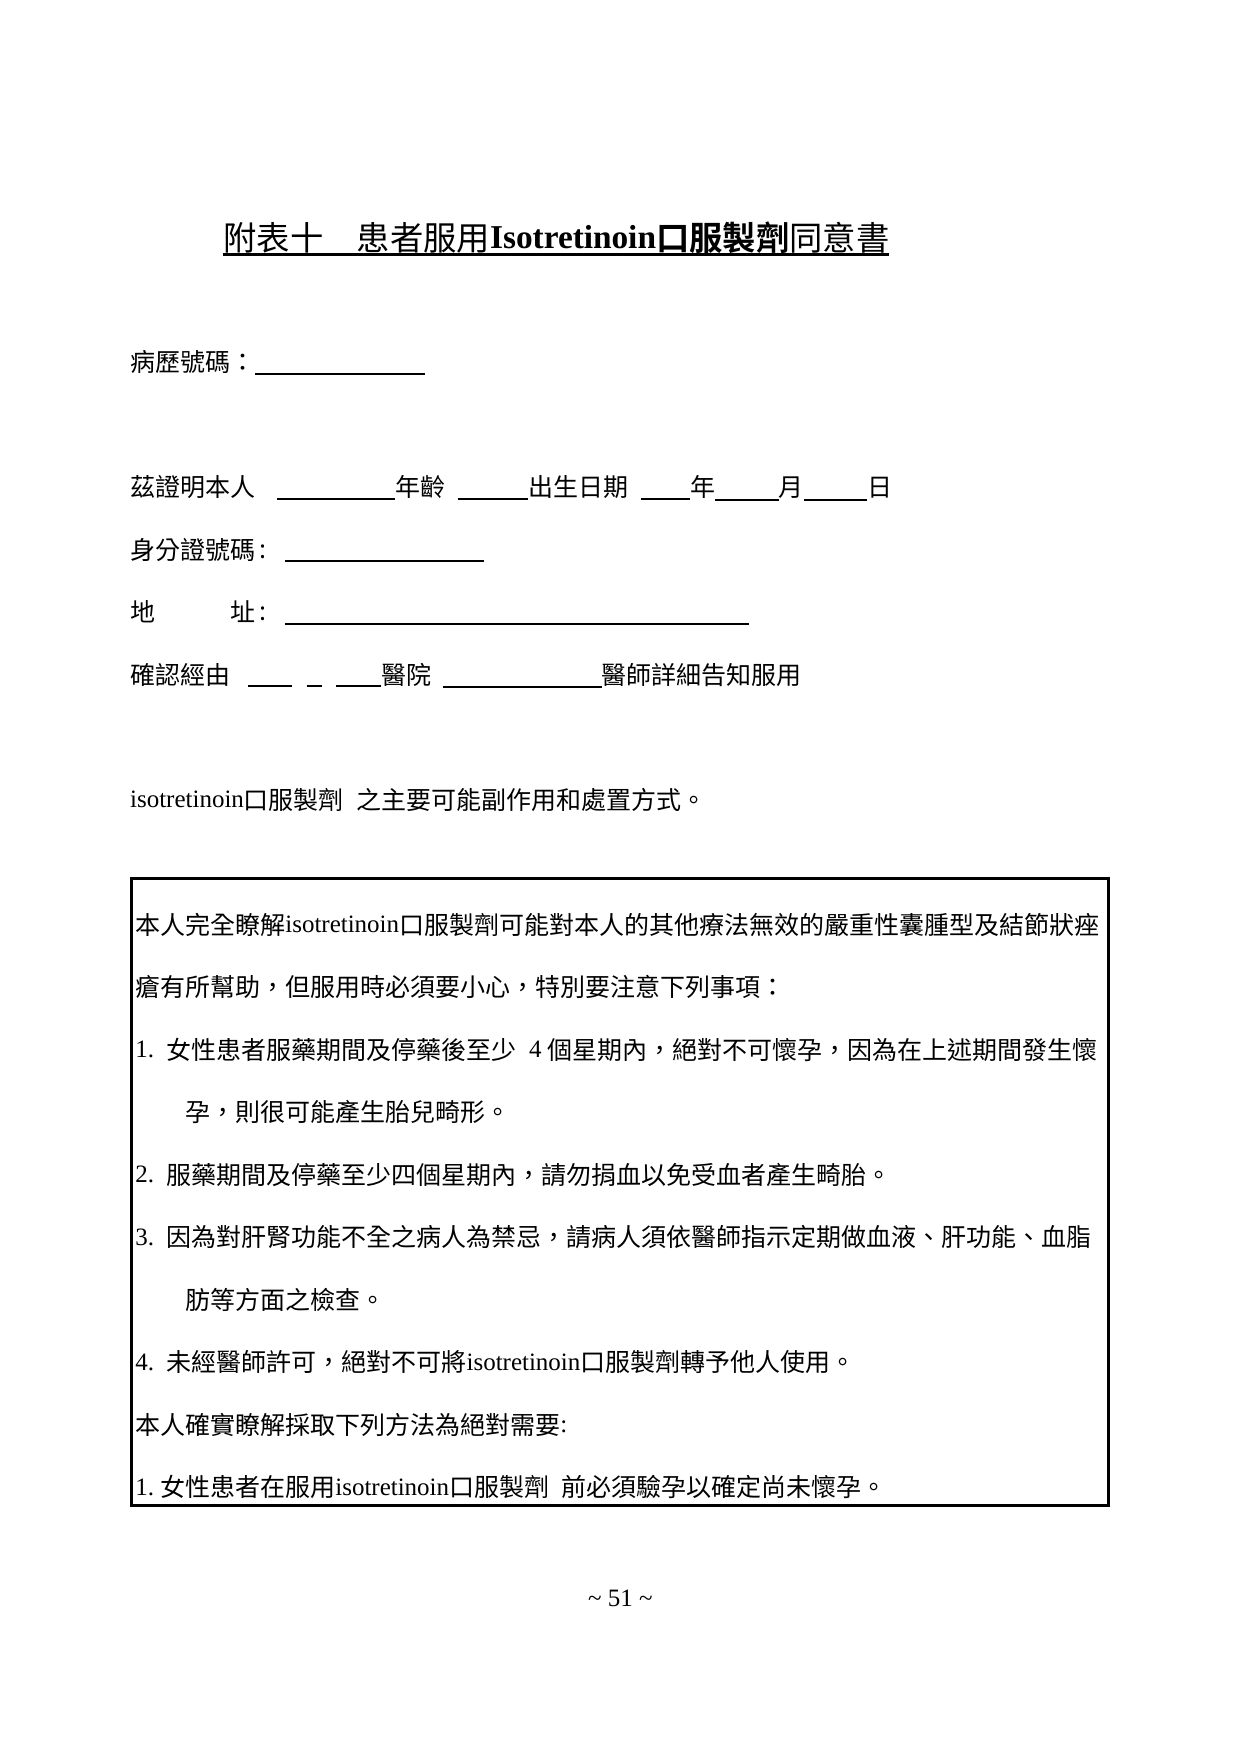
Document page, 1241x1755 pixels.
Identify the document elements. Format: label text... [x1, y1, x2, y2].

text 1. 女性患者在服用isotretinoin口服製劑 前必須驗孕以確定尚未懷孕。 [133, 1439, 1107, 1504]
text 病歷號碼： [130, 319, 1110, 382]
text isotretinoin口服製劑 之主要可能副作用和處置方式。 [130, 757, 1110, 819]
text 地 址: [130, 569, 1110, 632]
text 4. 未經醫師許可，絕對不可將isotretinoin口服製劑轉予他人使用。 [133, 1314, 1107, 1377]
text 身分證號碼: [130, 507, 1110, 569]
text 1. 女性患者服藥期間及停藥後至少 4 個星期內，絕對不可懷孕，因為在上述期間發生懷孕，則很可能產生胎兒畸形。 [133, 1002, 1107, 1127]
text 確認經由 醫院 醫師詳細告知服用 [130, 632, 1110, 694]
text 2. 服藥期間及停藥至少四個星期內，請勿捐血以免受血者產生畸胎。 [133, 1127, 1107, 1189]
table_header 附表十 患者服用Isotretinoin口服製劑同意書 [130, 194, 983, 257]
text 本人完全瞭解isotretinoin口服製劑可能對本人的其他療法無效的嚴重性囊腫型及結節狀痤瘡有所幫助，但服用時必須要小心，特別要注意下列事項： [133, 880, 1107, 1002]
text 本人確實瞭解採取下列方法為絕對需要: [133, 1377, 1107, 1439]
text 3. 因為對肝腎功能不全之病人為禁忌，請病人須依醫師指示定期做血液、肝功能、血脂肪等方面之檢查。 [133, 1189, 1107, 1314]
text 茲證明本人 年齡 出生日期 年 月 日 [130, 444, 1110, 507]
